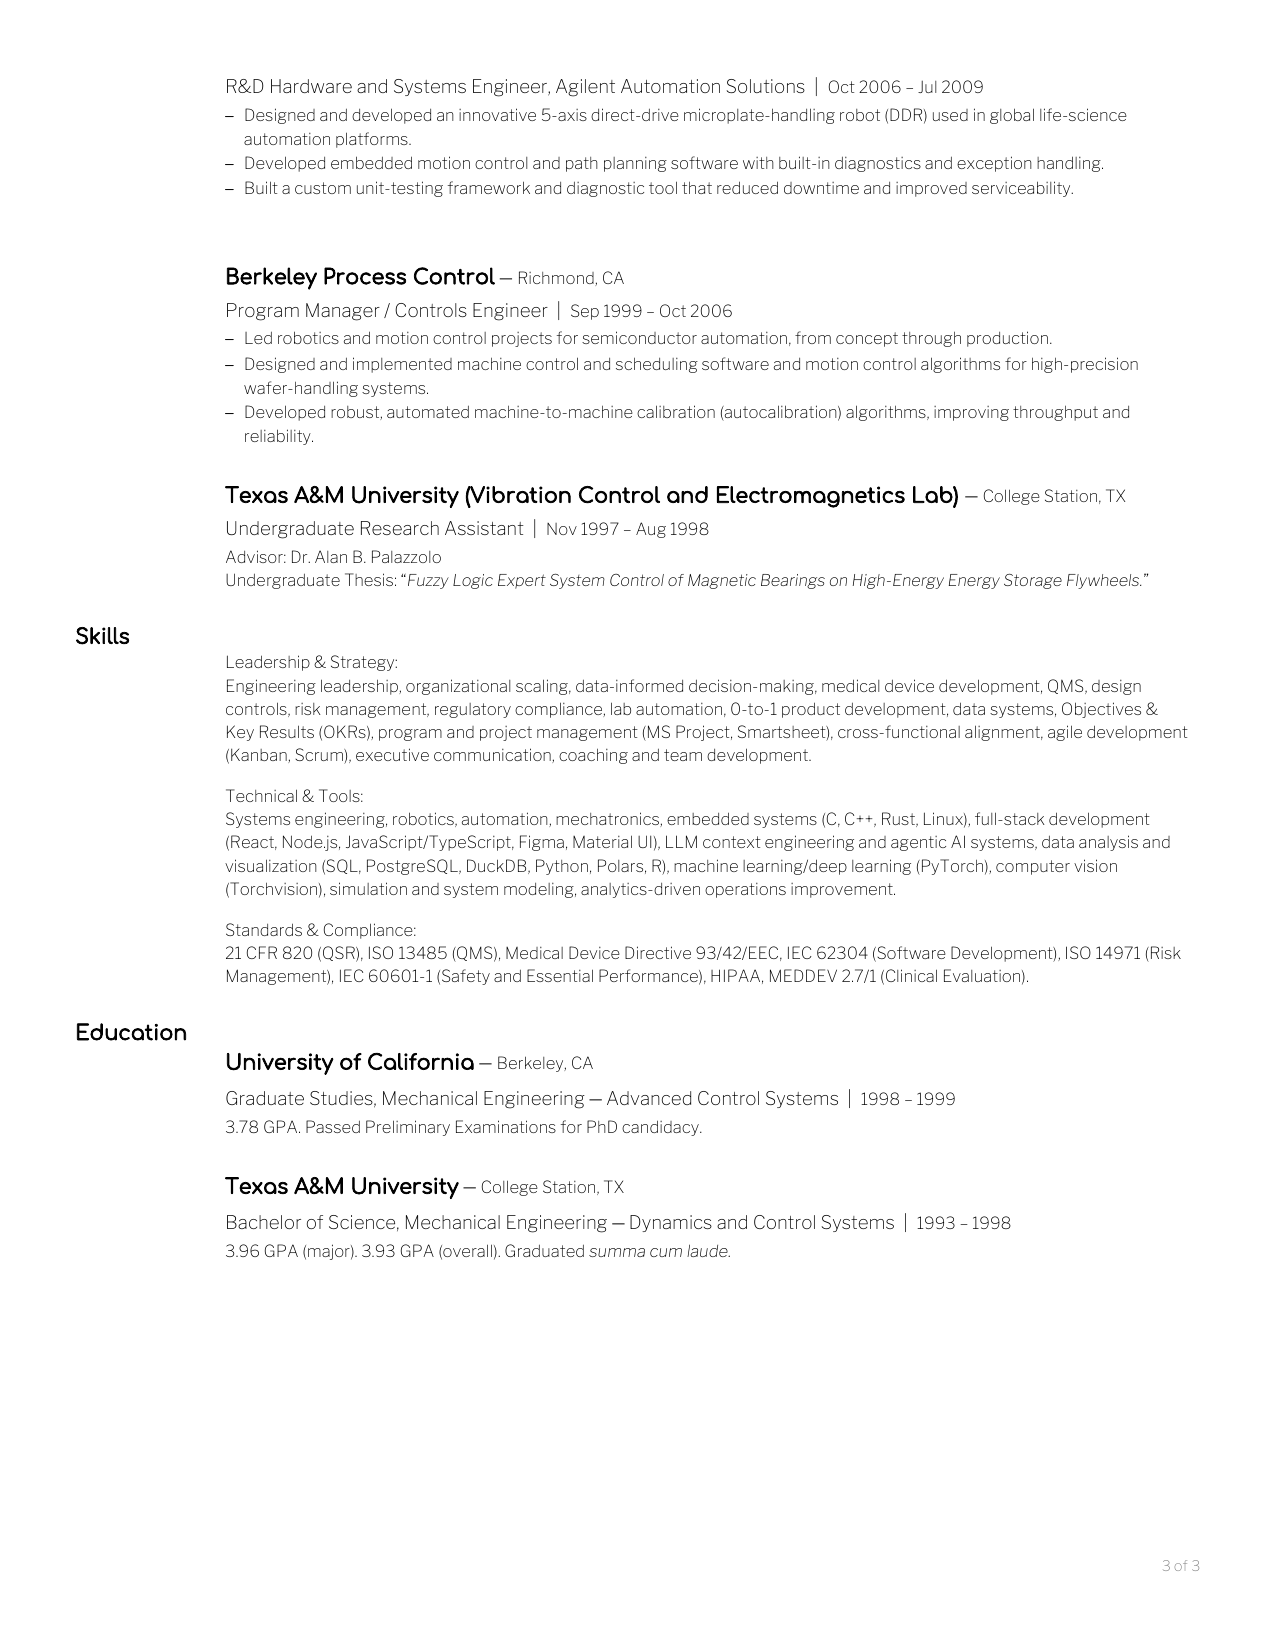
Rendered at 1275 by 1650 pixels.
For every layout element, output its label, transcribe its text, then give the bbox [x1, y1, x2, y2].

text Undergraduate Research Assistant | Nov 1997 – Aug 1998 [75, 517, 1191, 540]
text Texas A&M University (Vibration Control and Electromagnetics Lab) – College Station, TX [75, 482, 1200, 510]
text Bachelor of Science, Mechanical Engineering – Dynamics and Control Systems | 1993 – 1998 [75, 1208, 1200, 1237]
text Systems engineering, robotics, automation, mechatronics, embedded systems (C, C++, Rust, Linux), full-stack development (React, Node.js, JavaScript/TypeScript, Figma, Material UI), LLM context engineering and agentic AI systems, data analysis and visualization (SQL, PostgreSQL, DuckDB, Python, Polars, R), machine learning/deep learning (PyTorch), computer vision (Torchvision), simulation and system modeling, analytics-driven operations improvement. [75, 809, 1191, 899]
text Advisor: Dr. Alan B. Palazzolo [75, 547, 1191, 567]
list Built a custom unit-testing framework and diagnostic tool that reduced downtime and improved serviceability. [225, 178, 1191, 199]
text Education [75, 1022, 1191, 1045]
text 3.78 GPA. Passed Preliminary Examinations for PhD candidacy. [75, 1117, 1200, 1137]
text R&D Hardware and Systems Engineer, Agilent Automation Solutions | Oct 2006 – Jul 2009 [75, 75, 1191, 98]
list Led robotics and motion control projects for semiconductor automation, from concept through production. [225, 328, 1191, 350]
text Texas A&M University – College Station, TX [75, 1172, 1200, 1201]
list Designed and developed an innovative 5-axis direct-drive microplate-handling robot (DDR) used in global life-science automation platforms. [225, 104, 1191, 149]
text Program Manager / Controls Engineer | Sep 1999 – Oct 2006 [75, 299, 1191, 322]
list Developed embedded motion control and path planning software with built-in diagnostics and exception handling. [225, 152, 1191, 174]
text 3.96 GPA (major). 3.93 GPA (overall). Graduated summa cum laude. [75, 1241, 1200, 1262]
text 21 CFR 820 (QSR), ISO 13485 (QMS), Medical Device Directive 93/42/EEC, IEC 62304 (Software Development), ISO 14971 (Risk Management), IEC 60601-1 (Safety and Essential Performance), HIPAA, MEDDEV 2.7/1 (Clinical Evaluation). [75, 943, 1191, 987]
text University of California – Berkeley, CA [75, 1048, 1200, 1077]
text Leadership & Strategy: [75, 652, 1191, 672]
text Engineering leadership, organizational scaling, data-informed decision-making, medical device development, QMS, design controls, risk management, regulatory compliance, lab automation, 0-to-1 product development, data systems, Objectives & Key Results (OKRs), program and project management (MS Project, Smartsheet), cross-functional alignment, agile development (Kanban, Scrum), executive communication, coaching and team development. [75, 676, 1191, 766]
text Graduate Studies, Mechanical Engineering – Advanced Control Systems | 1998 – 1999 [75, 1084, 1200, 1113]
text Technical & Tools: [75, 786, 1191, 807]
list Developed robust, automated machine-to-machine calibration (autocalibration) algorithms, improving throughput and reliability. [225, 401, 1191, 447]
text Standards & Compliance: [75, 920, 1191, 940]
text Berkeley Process Control – Richmond, CA [75, 263, 1200, 292]
list Designed and implemented machine control and scheduling software and motion control algorithms for high-precision wafer-handling systems. [225, 353, 1191, 398]
text Undergraduate Thesis: “Fuzzy Logic Expert System Control of Magnetic Bearings on High-Energy Energy Storage Flywheels.” [75, 570, 1191, 590]
text Skills [75, 625, 1191, 648]
